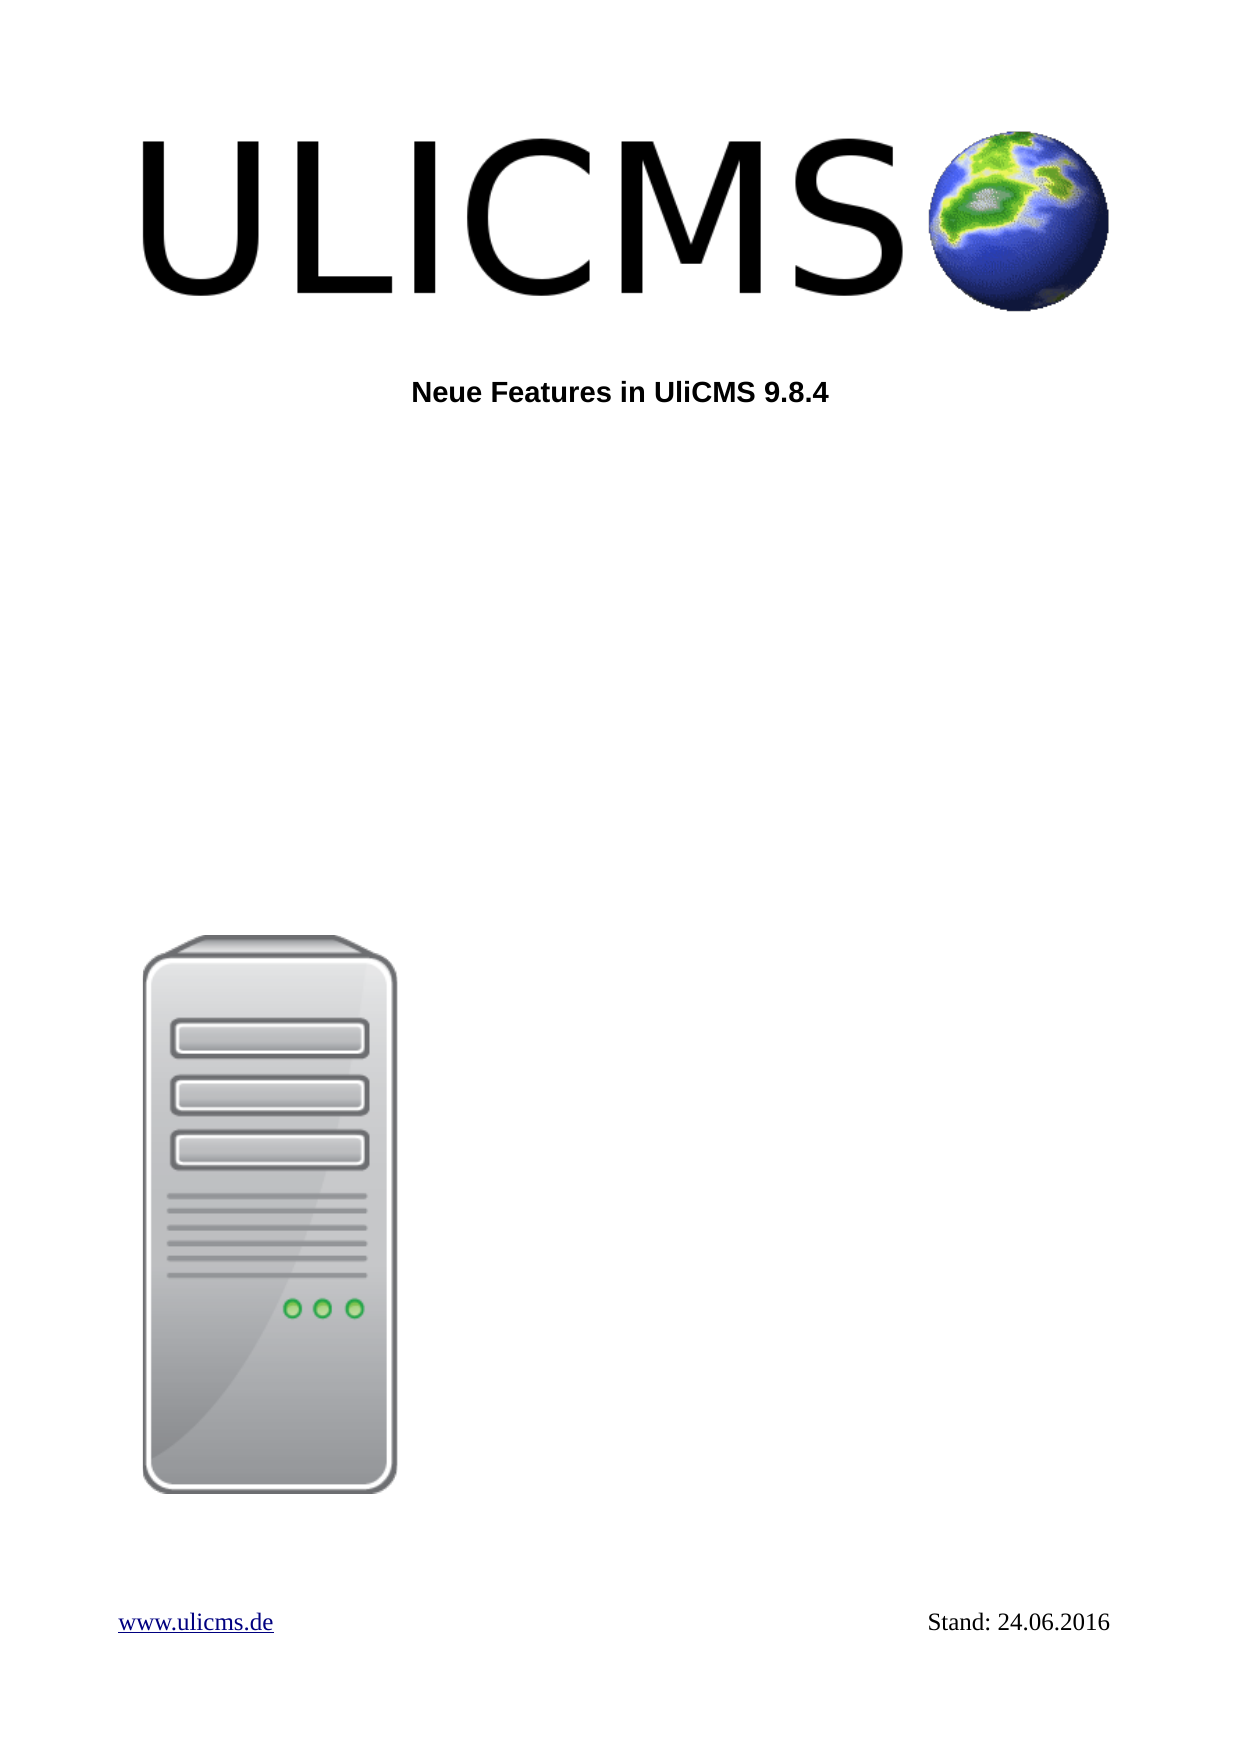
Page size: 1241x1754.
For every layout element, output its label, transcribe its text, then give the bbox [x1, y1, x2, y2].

picture [142, 935, 398, 1494]
picture [115, 118, 1117, 321]
subtitle Neue Features in UliCMS 9.8.4 [118, 375, 1122, 408]
